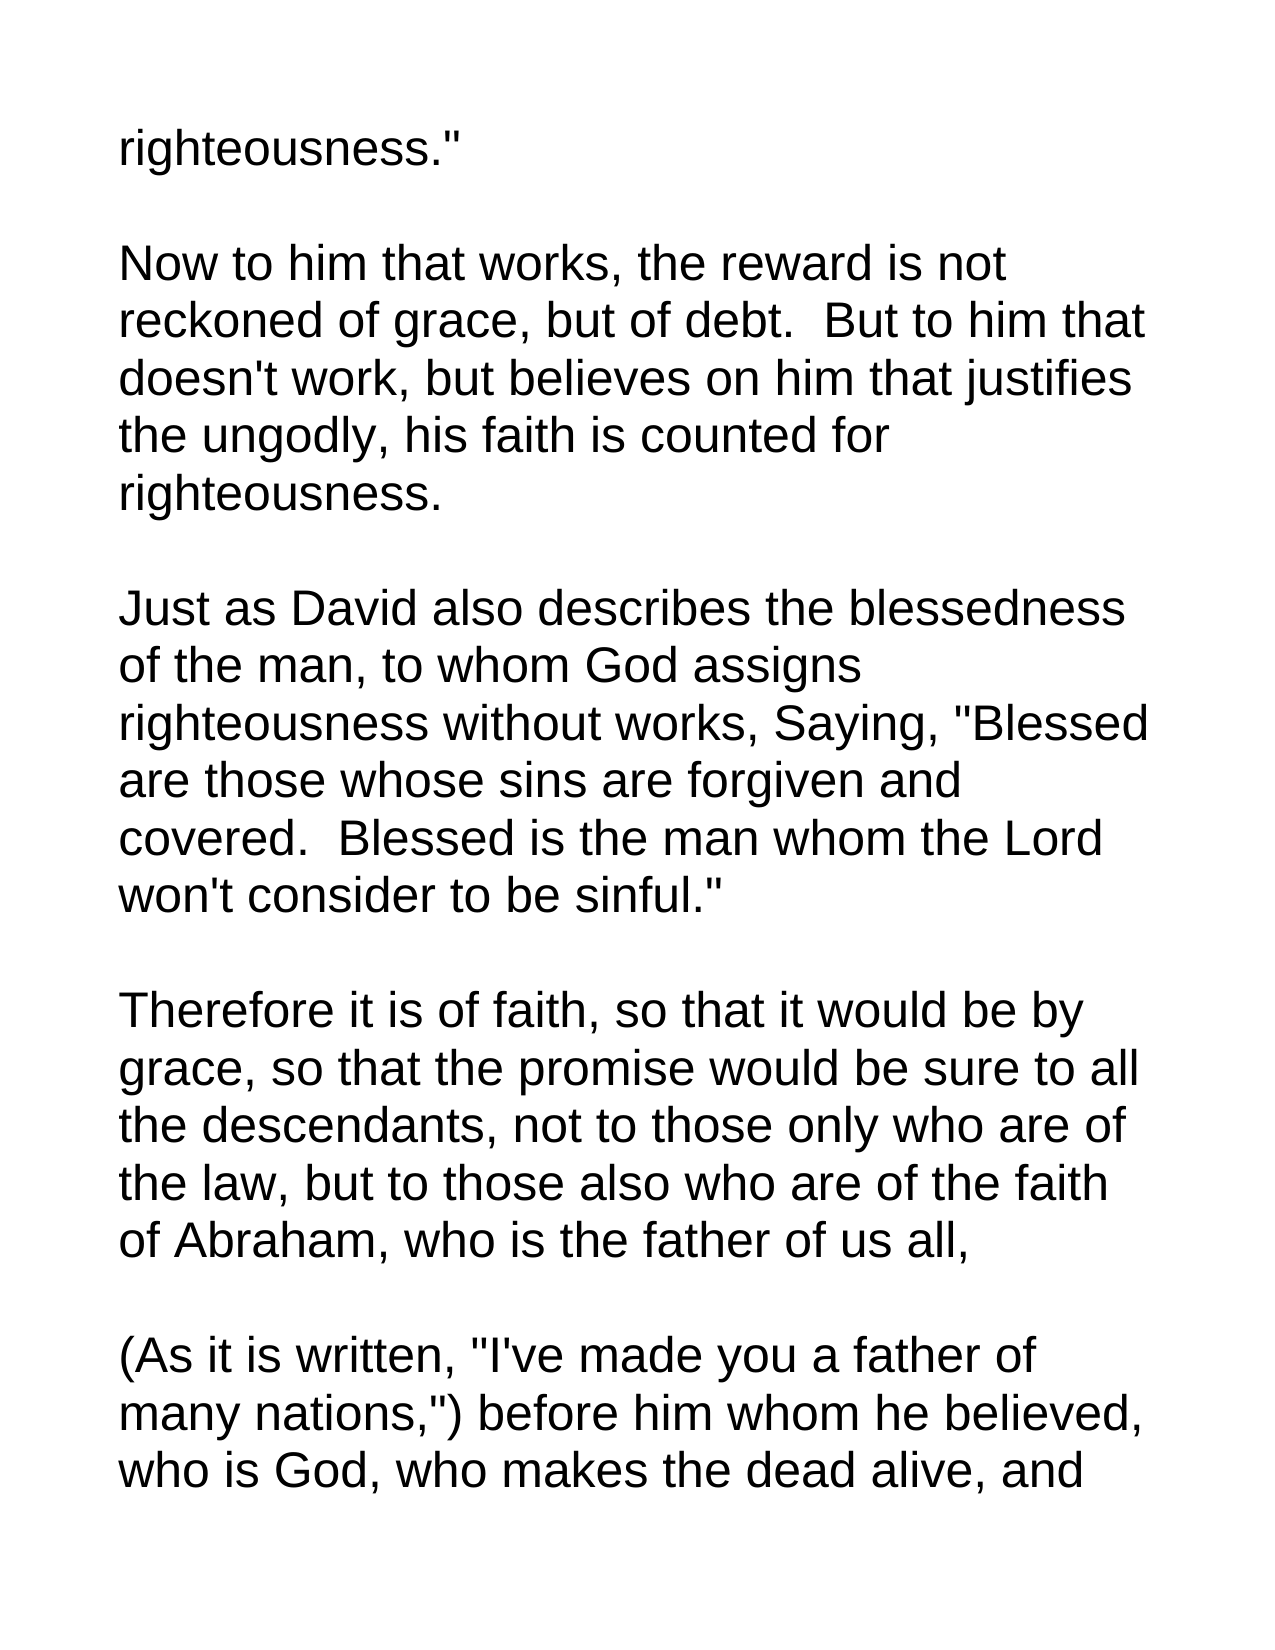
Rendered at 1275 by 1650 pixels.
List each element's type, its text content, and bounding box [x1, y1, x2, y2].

text Just as David also describes the blessedness of the man, to whom God assigns righteousness without works, Saying, "Blessed are those whose sins are forgiven and covered. Blessed is the man whom the Lord won't consider to be sinful." [118, 578, 1157, 923]
text Now to him that works, the reward is not reckoned of grace, but of debt. But to him that doesn't work, but believes on him that justifies the ungodly, his faith is counted for righteousness. [118, 233, 1157, 521]
text righteousness." [118, 118, 1157, 176]
text (As it is written, "I've made you a father of many nations,") before him whom he believed, who is God, who makes the dead alive, and [118, 1326, 1157, 1498]
text Therefore it is of faith, so that it would be by grace, so that the promise would be sure to all the descendants, not to those only who are of the law, but to those also who are of the faith of Abraham, who is the father of us all, [118, 981, 1157, 1268]
